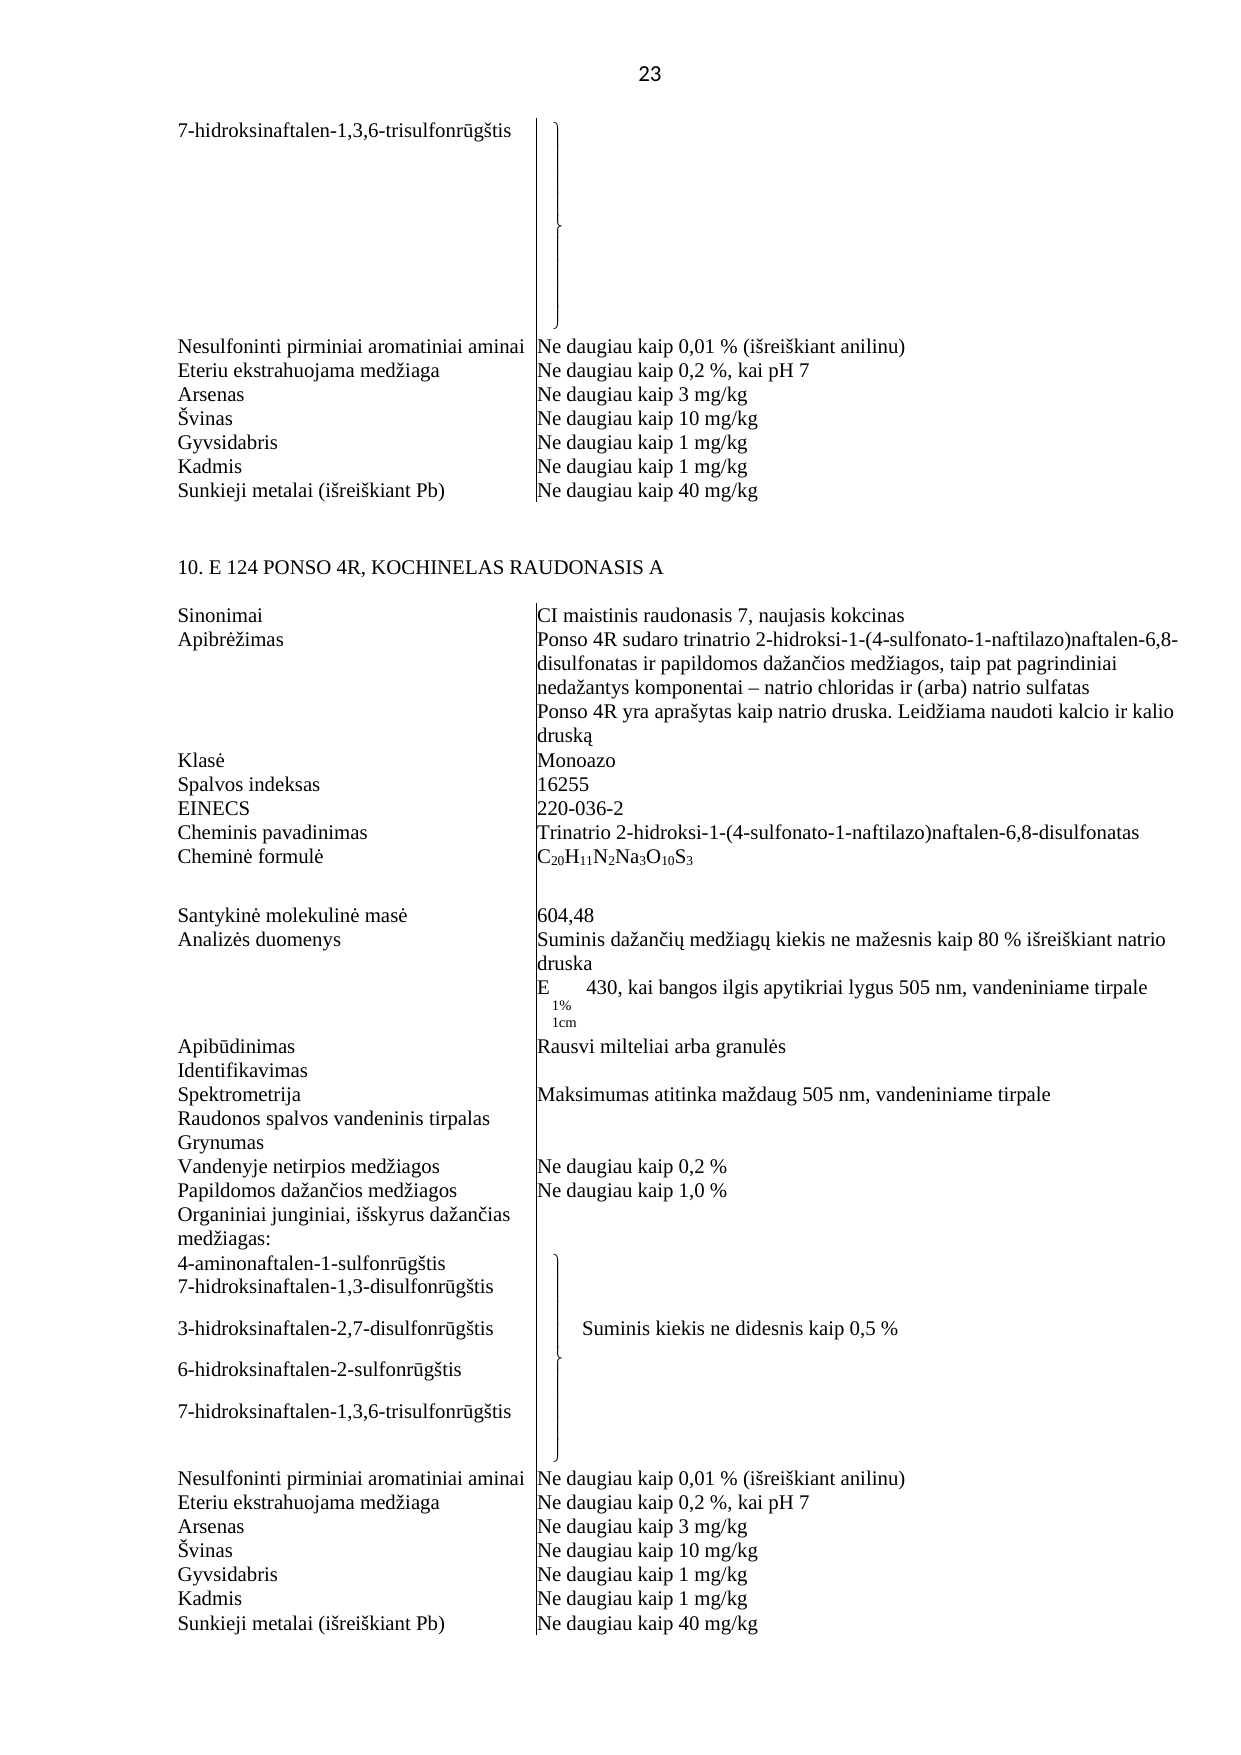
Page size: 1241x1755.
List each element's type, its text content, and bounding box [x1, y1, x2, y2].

table_cell Ne daugiau kaip 10 mg/kg [537, 1538, 1181, 1562]
table_cell Ne daugiau kaip 0,2 %, kai pH 7 [537, 358, 1181, 382]
table_cell Arsenas [177, 1514, 536, 1538]
table_cell Santykinė molekulinė masė [177, 903, 536, 927]
table_cell Vandenyje netirpios medžiagos [177, 1154, 536, 1178]
table_cell [582, 1250, 1181, 1274]
table_cell Trinatrio 2-hidroksi-1-(4-sulfonato-1-naftilazo)naftalen-6,8-disulfonatas [537, 820, 1181, 844]
table_cell Sunkieji metalai (išreiškiant Pb) [177, 478, 536, 502]
table_cell Gyvsidabris [177, 1562, 536, 1586]
table_cell Ne daugiau kaip 1 mg/kg [537, 454, 1181, 478]
table_cell Ne daugiau kaip 1 mg/kg [537, 1562, 1181, 1586]
table_cell Ne daugiau kaip 0,2 % [537, 1154, 1181, 1178]
table_cell Eteriu ekstrahuojama medžiaga [177, 1490, 536, 1514]
table_cell C20H11N2Na3O10S3 [537, 844, 1181, 903]
table_cell [537, 1106, 1181, 1130]
table_cell [537, 1202, 1181, 1250]
table_cell Cheminis pavadinimas [177, 820, 536, 844]
table_cell Švinas [177, 1538, 536, 1562]
table_cell 4-aminonaftalen-1-sulfonrūgštis [177, 1250, 536, 1274]
table_cell EINECS [177, 796, 536, 820]
table_header 10. E 124 PONSO 4R, KOCHINELAS RAUDONASIS A [177, 531, 1181, 603]
table_cell Ne daugiau kaip 3 mg/kg [537, 1514, 1181, 1538]
table_cell 604,48 [537, 903, 1181, 927]
table_cell Spektrometrija [177, 1082, 536, 1106]
table_cell 7-hidroksinaftalen-1,3-disulfonrūgštis [177, 1275, 536, 1316]
table_cell 220-036-2 [537, 796, 1181, 820]
table_cell 6-hidroksinaftalen-2-sulfonrūgštis [177, 1357, 536, 1398]
table_cell Gyvsidabris [177, 430, 536, 454]
table_cell Identifikavimas [177, 1058, 536, 1082]
table_cell [582, 1357, 1181, 1398]
table_cell Sinonimai [177, 603, 536, 627]
table_cell 3-hidroksinaftalen-2,7-disulfonrūgštis [177, 1316, 536, 1357]
table_cell [537, 1250, 582, 1466]
table_cell [582, 118, 1181, 334]
table_cell Ne daugiau kaip 0,01 % (išreiškiant anilinu) [537, 1466, 1181, 1490]
table_cell Ne daugiau kaip 40 mg/kg [537, 1610, 1181, 1634]
table_cell Ne daugiau kaip 40 mg/kg [537, 478, 1181, 502]
table_cell Apibrėžimas [177, 627, 536, 747]
table_cell Kadmis [177, 454, 536, 478]
table_cell Rausvi milteliai arba granulės [537, 1034, 1181, 1058]
table_cell Klasė [177, 748, 536, 772]
table_cell Spalvos indeksas [177, 772, 536, 796]
table_cell Ne daugiau kaip 1,0 % [537, 1178, 1181, 1202]
table_cell Suminis dažančių medžiagų kiekis ne mažesnis kaip 80 % išreiškiant natrio druska [537, 927, 1181, 975]
table_cell Organiniai junginiai, išskyrus dažančias medžiagas: [177, 1202, 536, 1250]
table_cell Apibūdinimas [177, 1034, 536, 1058]
table_cell Raudonos spalvos vandeninis tirpalas [177, 1106, 536, 1130]
table_cell Cheminė formulė [177, 844, 536, 903]
table_cell Monoazo [537, 748, 1181, 772]
table_cell [537, 118, 582, 334]
table_cell Papildomos dažančios medžiagos [177, 1178, 536, 1202]
table_cell Nesulfoninti pirminiai aromatiniai aminai [177, 334, 536, 358]
table_cell 16255 [537, 772, 1181, 796]
table_cell Sunkieji metalai (išreiškiant Pb) [177, 1610, 536, 1634]
table_cell E 430, kai bangos ilgis apytikriai lygus 505 nm, vandeniniame tirpale [537, 975, 1181, 1034]
table_cell Ne daugiau kaip 1 mg/kg [537, 1586, 1181, 1610]
table_cell 7-hidroksinaftalen-1,3,6-trisulfonrūgštis [177, 118, 536, 334]
table_cell [537, 1058, 1181, 1082]
table_cell [582, 1399, 1181, 1466]
table_cell Ponso 4R sudaro trinatrio 2-hidroksi-1-(4-sulfonato-1-naftilazo)naftalen-6,8-disulfonatas ir papildomos dažančios medžiagos, taip pat pagrindiniai nedažantys komponentai – natrio chloridas ir (arba) natrio sulfatas Ponso 4R yra aprašytas kaip natrio druska. Leidžiama naudoti kalcio ir kalio druską [537, 627, 1181, 747]
table_cell CI maistinis raudonasis 7, naujasis kokcinas [537, 603, 1181, 627]
table_cell Suminis kiekis ne didesnis kaip 0,5 % [582, 1316, 1181, 1357]
table_cell Ne daugiau kaip 3 mg/kg [537, 382, 1181, 406]
table_cell Maksimumas atitinka maždaug 505 nm, vandeniniame tirpale [537, 1082, 1181, 1106]
table_cell Arsenas [177, 382, 536, 406]
table_cell Grynumas [177, 1130, 536, 1154]
table_cell Ne daugiau kaip 0,2 %, kai pH 7 [537, 1490, 1181, 1514]
table_cell Nesulfoninti pirminiai aromatiniai aminai [177, 1466, 536, 1490]
table_cell [582, 1275, 1181, 1316]
table_cell Kadmis [177, 1586, 536, 1610]
table_cell Ne daugiau kaip 0,01 % (išreiškiant anilinu) [537, 334, 1181, 358]
table_cell Ne daugiau kaip 10 mg/kg [537, 406, 1181, 430]
table_cell Analizės duomenys [177, 927, 536, 1034]
table_cell Eteriu ekstrahuojama medžiaga [177, 358, 536, 382]
table_cell 7-hidroksinaftalen-1,3,6-trisulfonrūgštis [177, 1399, 536, 1466]
table_cell Švinas [177, 406, 536, 430]
table_cell Ne daugiau kaip 1 mg/kg [537, 430, 1181, 454]
table_cell [537, 1130, 1181, 1154]
